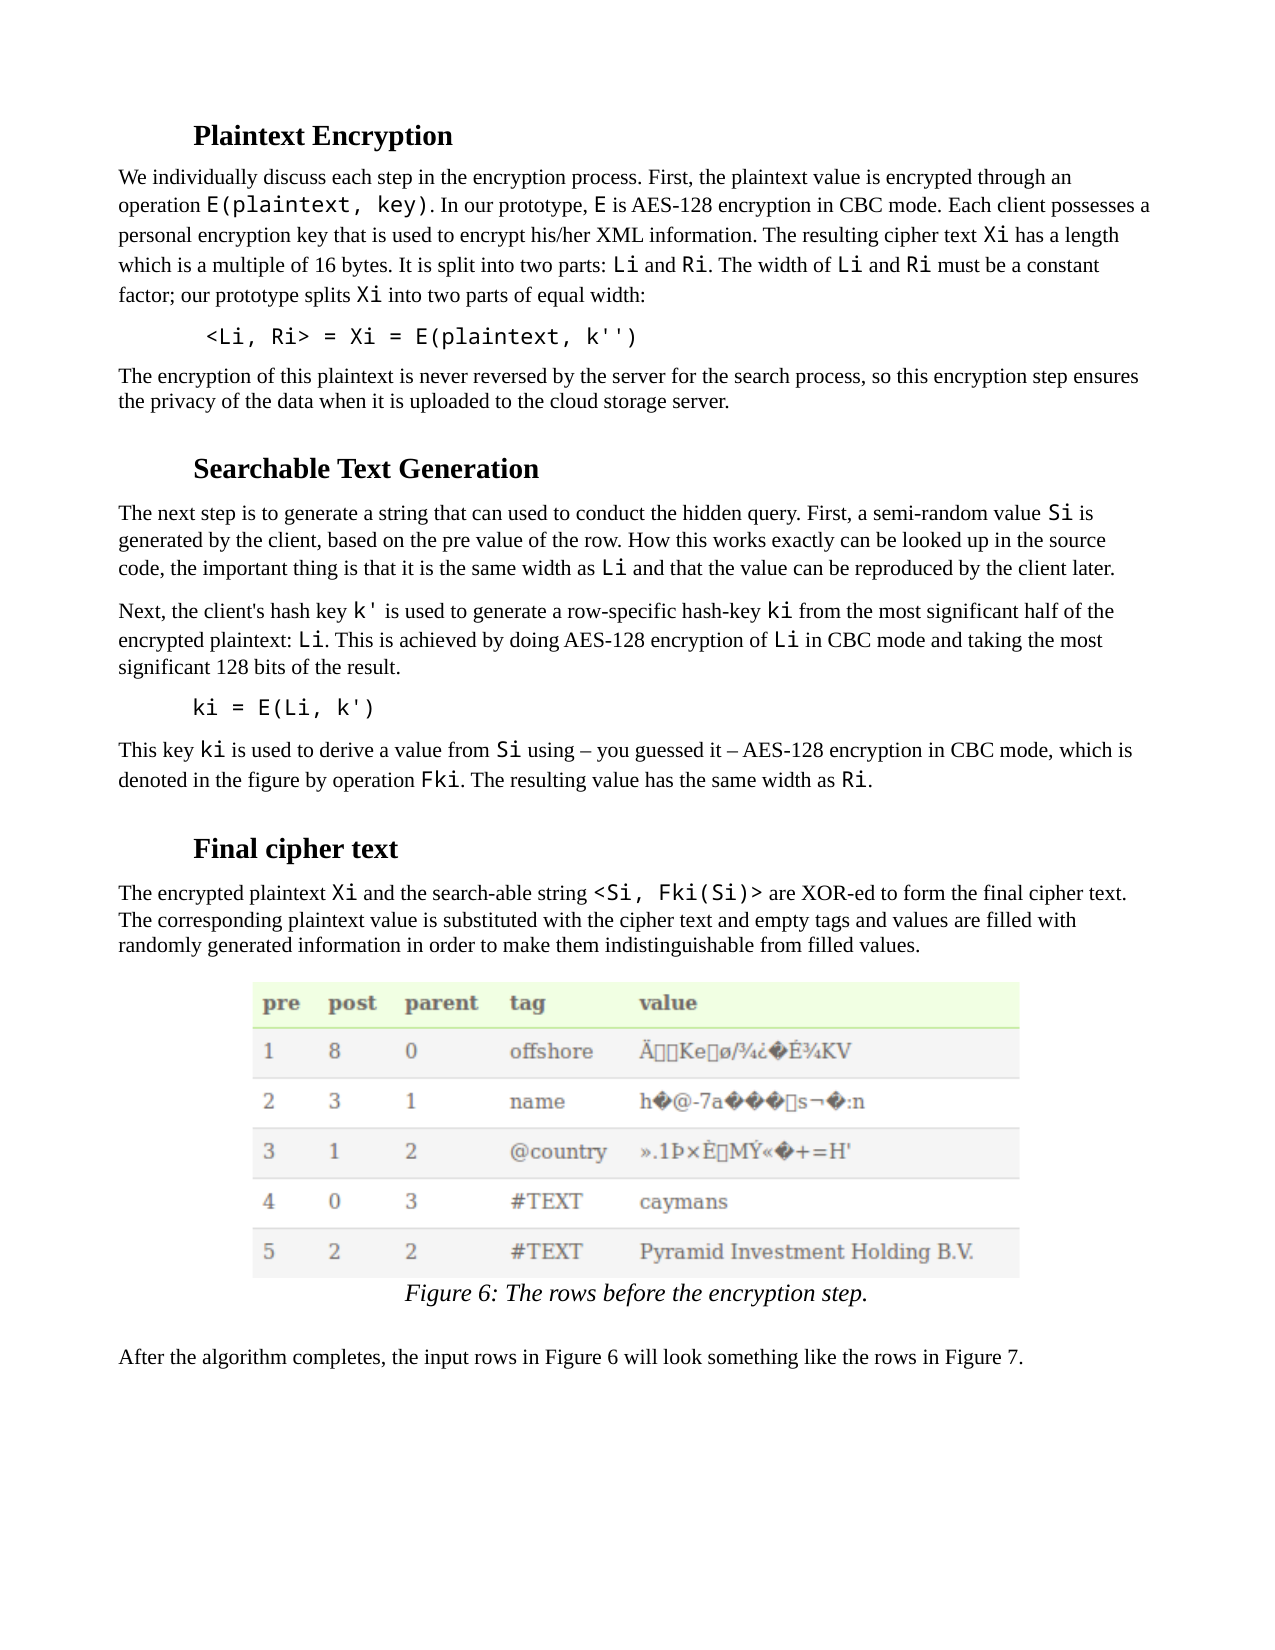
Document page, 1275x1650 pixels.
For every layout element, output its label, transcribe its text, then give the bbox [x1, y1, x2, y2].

subtitle Final cipher text [118, 831, 1157, 865]
picture [252, 982, 1023, 1278]
text ki = E(Li, k') [118, 692, 1157, 722]
text This key ki is used to derive a value from Si using – you guessed it – AES-128 encryption in CBC mode, which is denoted in the figure by operation Fki. The resulting value has the same width as Ri. [118, 734, 1157, 794]
subtitle Plaintext Encryption [118, 118, 1157, 152]
text Figure 6: The rows before the encryption step. [252, 1278, 1023, 1307]
text <Li, Ri> = Xi = E(plaintext, k'') [118, 321, 1157, 351]
text After the algorithm completes, the input rows in Figure 6 will look something like the rows in Figure 7. [118, 1344, 1157, 1369]
text The encryption of this plaintext is never reversed by the server for the search process, so this encryption step ensures the privacy of the data when it is uploaded to the cloud storage server. [118, 363, 1157, 414]
text Next, the client's hash key k' is used to generate a row-specific hash-key ki from the most significant half of the encrypted plaintext: Li. This is achieved by doing AES-128 encryption of Li in CBC mode and taking the most significant 128 bits of the result. [118, 594, 1157, 679]
subtitle Searchable Text Generation [118, 451, 1157, 485]
text The encrypted plaintext Xi and the search-able string <Si, Fki(Si)> are XOR-ed to form the final cipher text. The corresponding plaintext value is substituted with the cipher text and empty tags and values are filled with randomly generated information in order to make them indistinguishable from filled values. [118, 877, 1157, 957]
text We individually discuss each step in the encryption process. First, the plaintext value is encrypted through an operation E(plaintext, key). In our prototype, E is AES-128 encryption in CBC mode. Each client possesses a personal encryption key that is used to encrypt his/her XML information. The resulting cipher text Xi has a length which is a multiple of 16 bytes. It is split into two parts: Li and Ri. The width of Li and Ri must be a constant factor; our prototype splits Xi into two parts of equal width: [118, 164, 1157, 308]
text The next step is to generate a string that can used to conduct the hidden query. First, a semi-random value Si is generated by the client, based on the pre value of the row. How this works exactly can be looked up in the source code, the important thing is that it is the same width as Li and that the value can be reproduced by the client later. [118, 497, 1157, 582]
